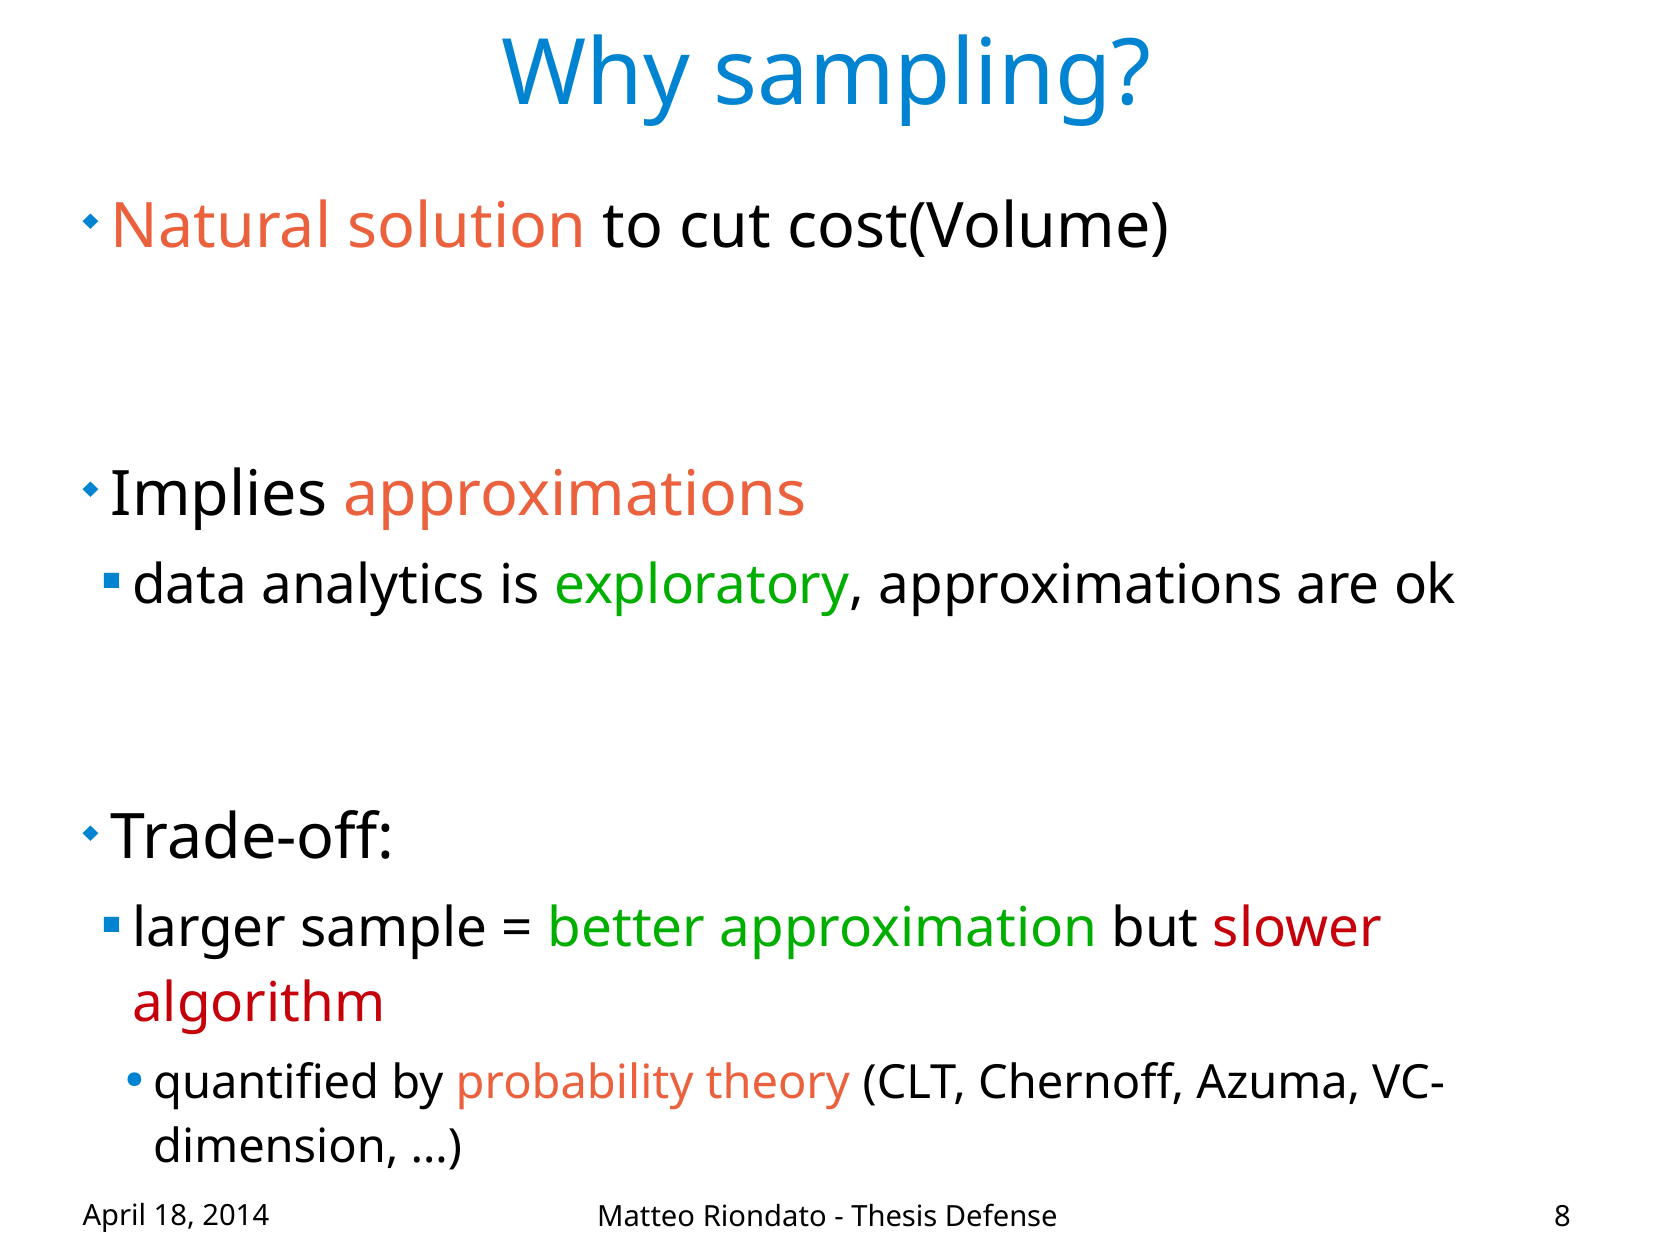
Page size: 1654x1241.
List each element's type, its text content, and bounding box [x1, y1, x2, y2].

title Why sampling? [82, 0, 1571, 139]
list Natural solution to cut cost(Volume) Implies approximations data analytics is exploratory, approximations are ok Trade-off: larger sample = better approximation but slower algorithm quantified by probability theory (CLT, Chernoff, Azuma, VC-dimension, …) [82, 180, 1571, 1186]
